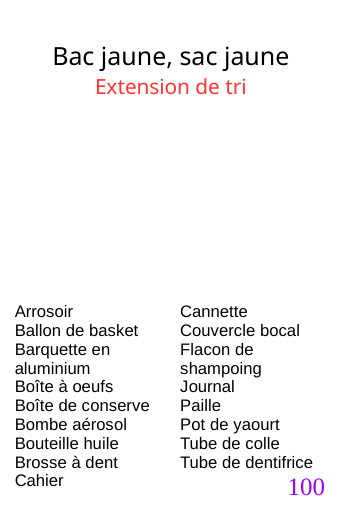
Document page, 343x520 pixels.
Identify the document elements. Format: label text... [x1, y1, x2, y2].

text_box Cannette Couvercle bocal Flacon de shampoing Journal Paille Pot de yaourt Tube de colle Tube de dentifrice [165, 295, 343, 520]
picture [35, 49, 288, 302]
text_box Bac jaune, sac jaune Extension de tri [31, 30, 311, 97]
text_box Arrosoir Ballon de basket Barquette en aluminium Boîte à oeufs Boîte de conserve Bombe aérosol Bouteille huile Brosse à dent Cahier [0, 295, 165, 520]
